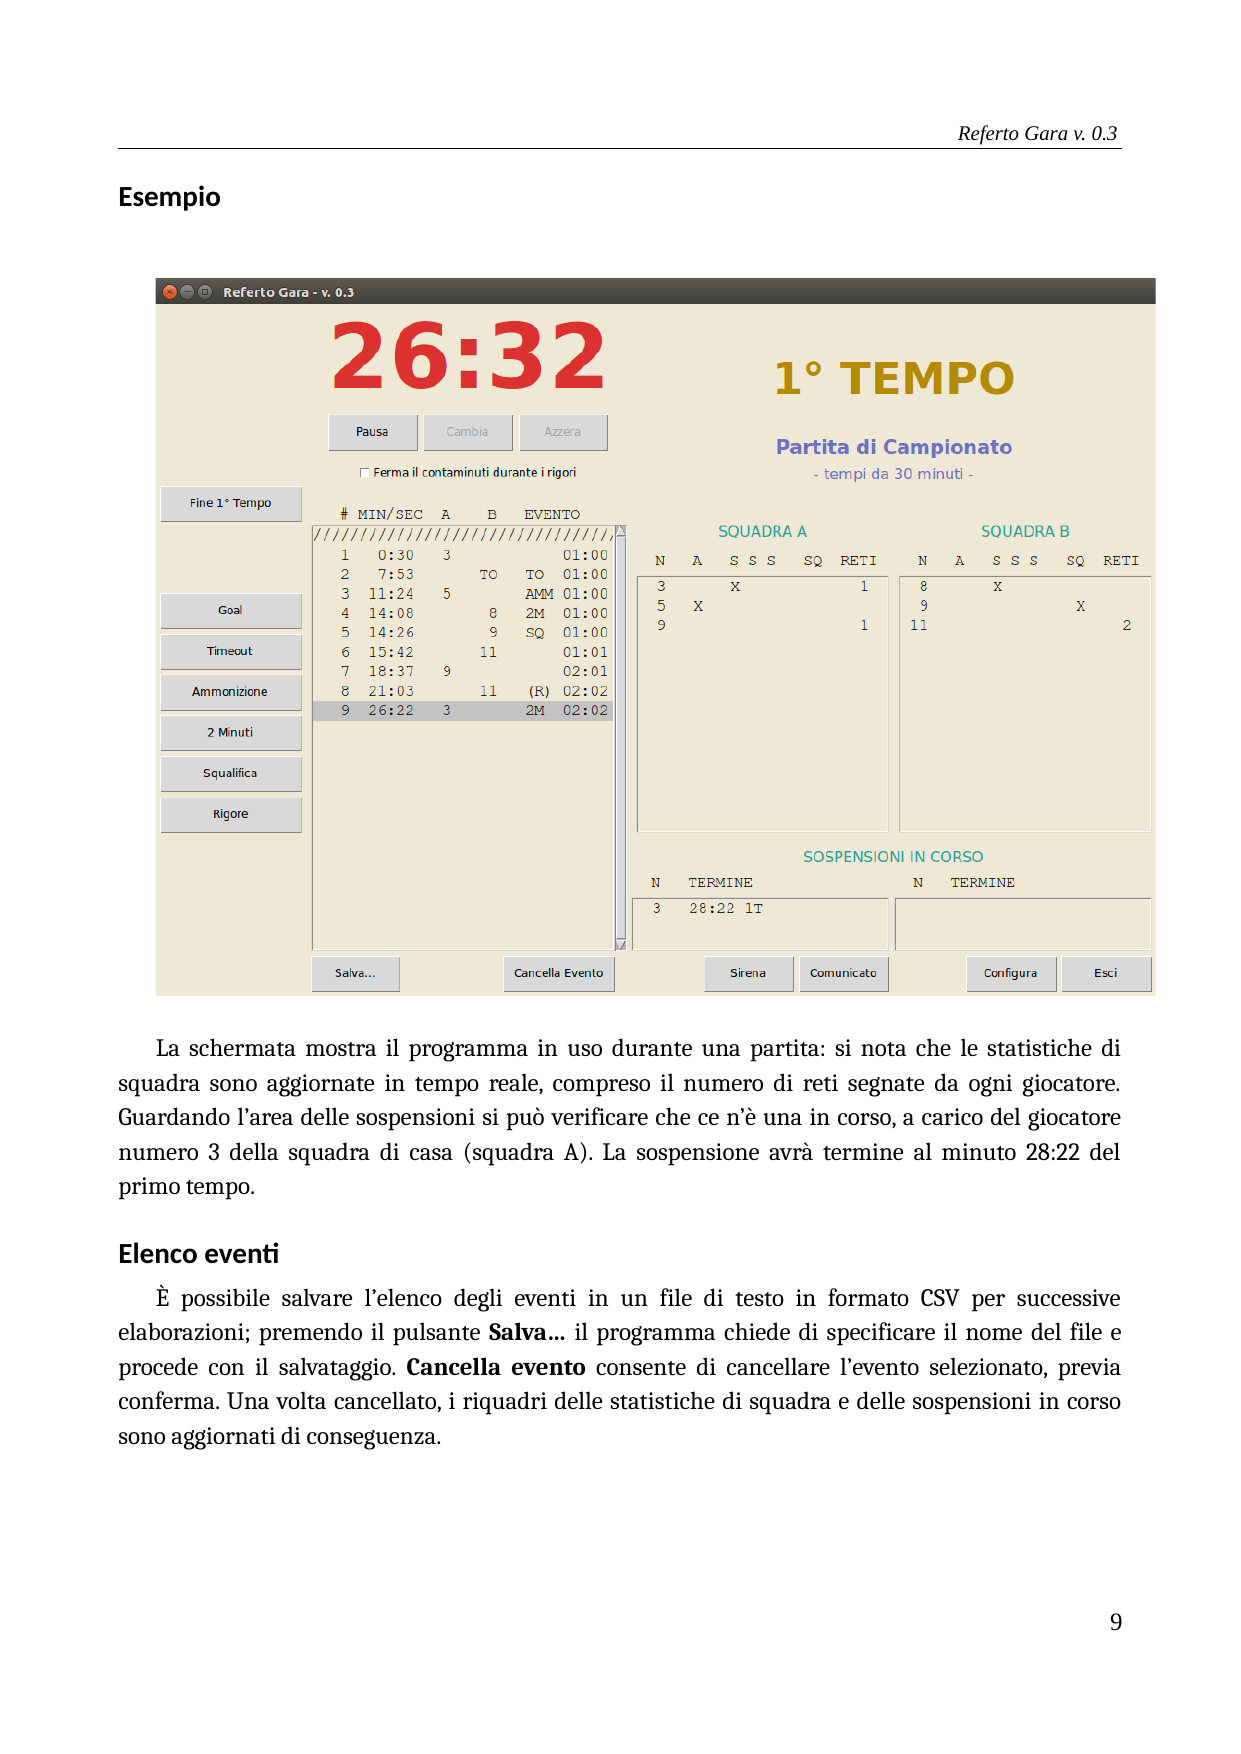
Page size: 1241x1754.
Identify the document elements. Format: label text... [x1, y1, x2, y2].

picture [155, 278, 1156, 996]
text La schermata mostra il programma in uso durante una partita: si nota che le statistiche di squadra sono aggiornate in tempo reale, compreso il numero di reti segnate da ogni giocatore. Guardando l’area delle sospensioni si può verificare che ce n’è una in corso, a carico del giocatore numero 3 della squadra di casa (squadra A). La sospensione avrà termine al minuto 28:22 del primo tempo. [118, 1034, 1122, 1201]
text È possibile salvare l’elenco degli eventi in un file di testo in formato CSV per successive elaborazioni; premendo il pulsante Salva… il programma chiede di specificare il nome del file e procede con il salvataggio. Cancella evento consente di cancellare l’evento selezionato, previa conferma. Una volta cancellato, i riquadri delle statistiche di squadra e delle sospensioni in corso sono aggiornati di conseguenza. [118, 1284, 1122, 1450]
subtitle Elenco eventi [118, 1236, 1122, 1271]
subtitle Esempio [118, 178, 1122, 214]
